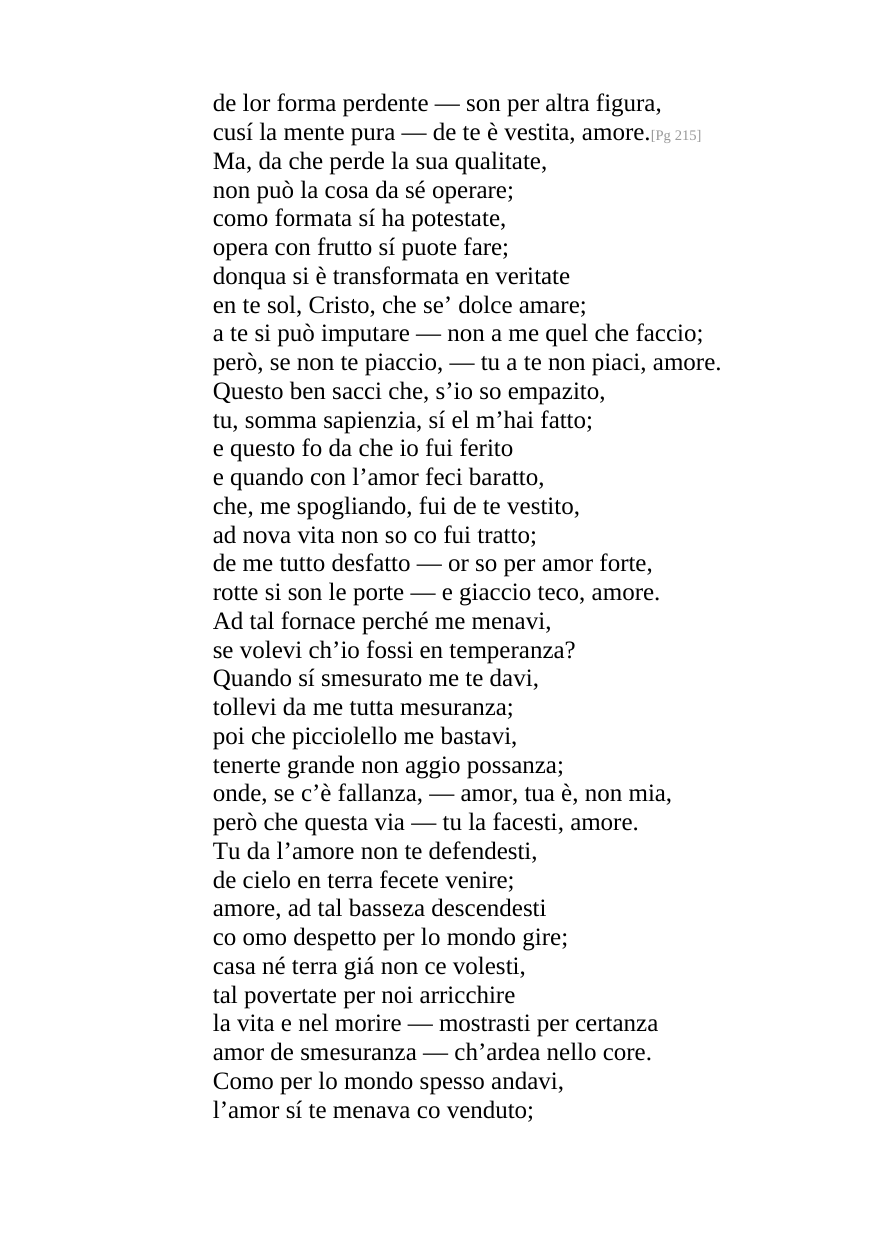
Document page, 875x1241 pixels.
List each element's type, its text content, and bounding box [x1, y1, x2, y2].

text de lor forma perdente — son per altra figura, cusí la mente pura — de te è vestita, amore.[Pg 215] [213, 88, 779, 146]
text Como per lo mondo spesso andavi, l’amor sí te menava co venduto; [213, 1066, 779, 1123]
text Questo ben sacci che, s’io so empazito, tu, somma sapienzia, sí el m’hai fatto; e questo fo da che io fui ferito e quando con l’amor feci baratto, che, me spogliando, fui de te vestito, ad nova vita non so co fui tratto; de me tutto desfatto — or so per amor forte, rotte si son le porte — e giaccio teco, amore. [213, 376, 779, 606]
text Ma, da che perde la sua qualitate, non può la cosa da sé operare; como formata sí ha potestate, opera con frutto sí puote fare; donqua si è transformata en veritate en te sol, Cristo, che se’ dolce amare; a te si può imputare — non a me quel che faccio; però, se non te piaccio, — tu a te non piaci, amore. [213, 146, 779, 376]
text Tu da l’amore non te defendesti, de cielo en terra fecete venire; amore, ad tal basseza descendesti co omo despetto per lo mondo gire; casa né terra giá non ce volesti, tal povertate per noi arricchire la vita e nel morire — mostrasti per certanza amor de smesuranza — ch’ardea nello core. [213, 836, 779, 1066]
text Ad tal fornace perché me menavi, se volevi ch’io fossi en temperanza? Quando sí smesurato me te davi, tollevi da me tutta mesuranza; poi che picciolello me bastavi, tenerte grande non aggio possanza; onde, se c’è fallanza, — amor, tua è, non mia, però che questa via — tu la facesti, amore. [213, 606, 779, 836]
